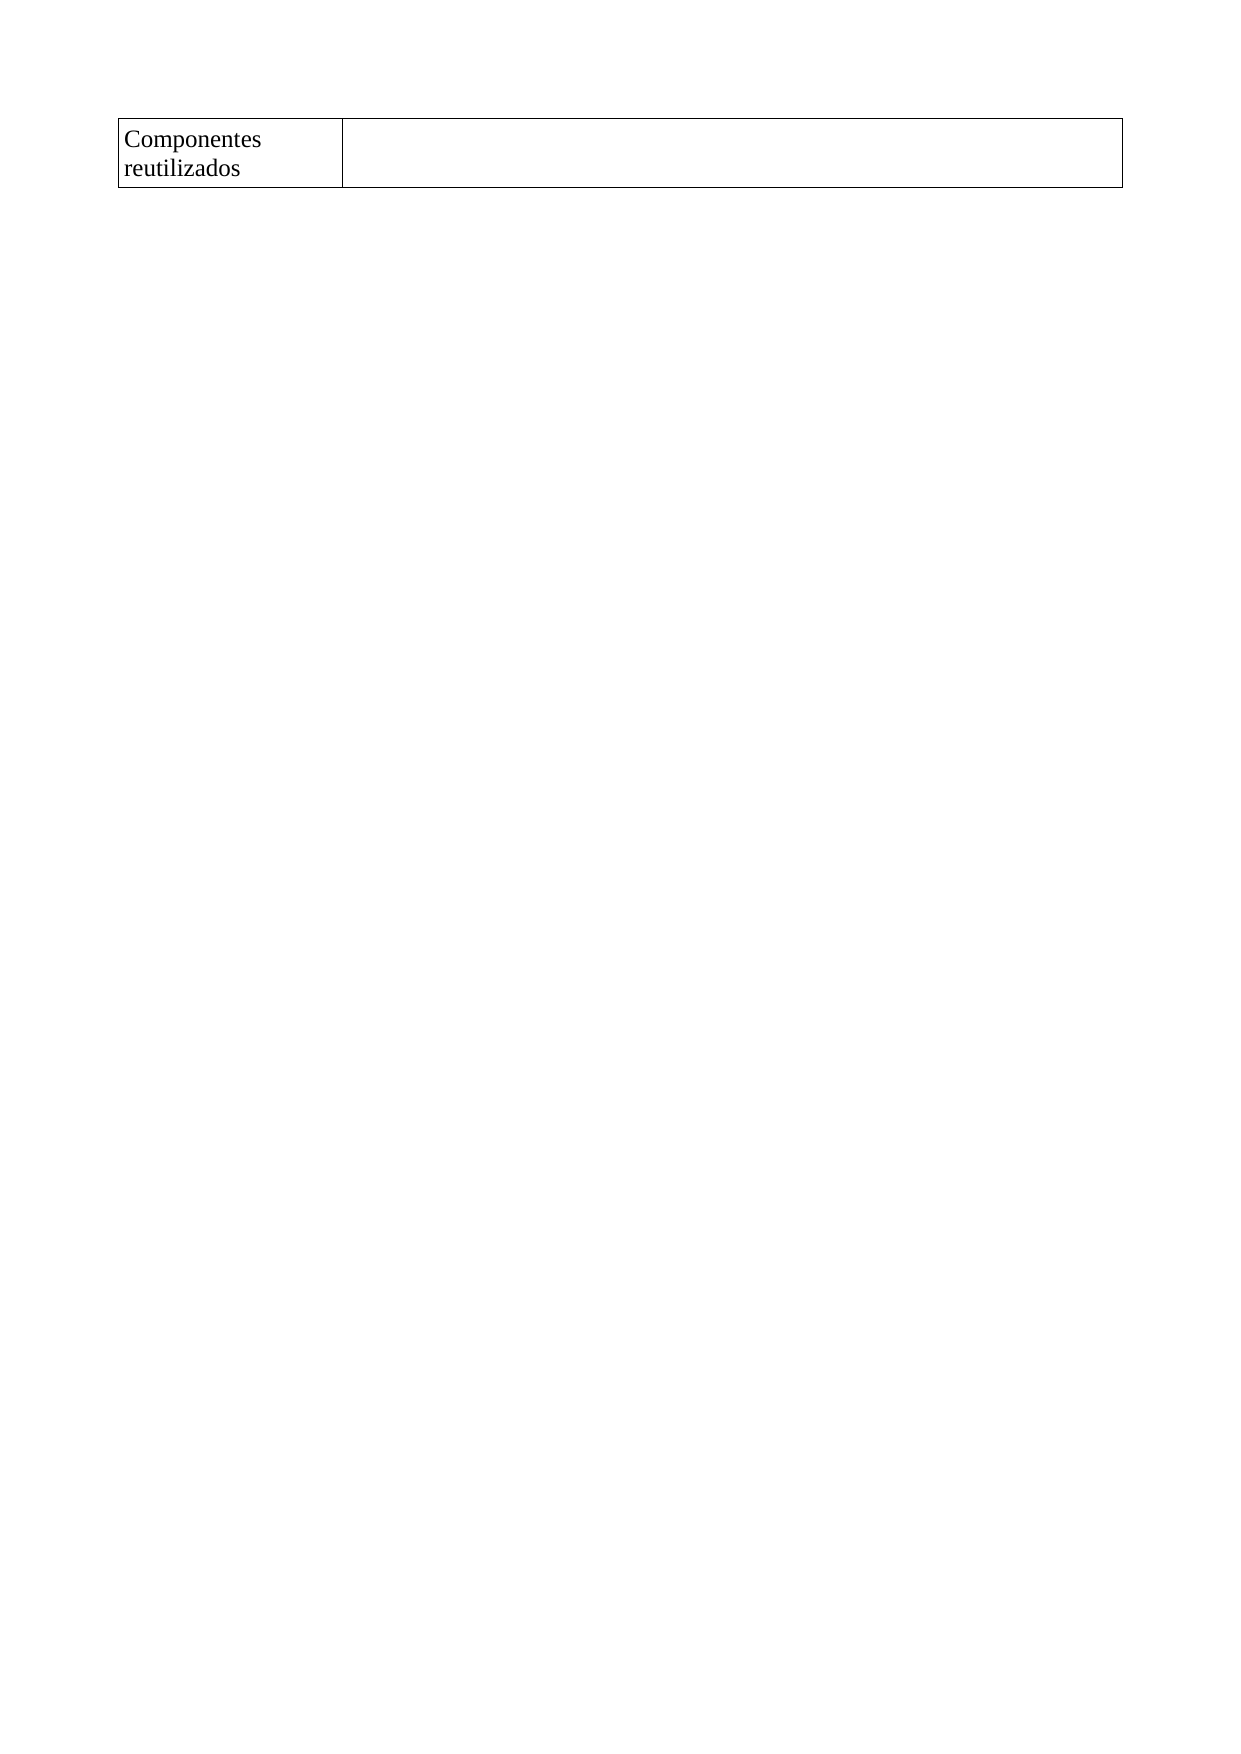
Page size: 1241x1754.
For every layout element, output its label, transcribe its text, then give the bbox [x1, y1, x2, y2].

table_cell Componentes reutilizados [119, 119, 342, 187]
table_cell [343, 119, 1122, 187]
